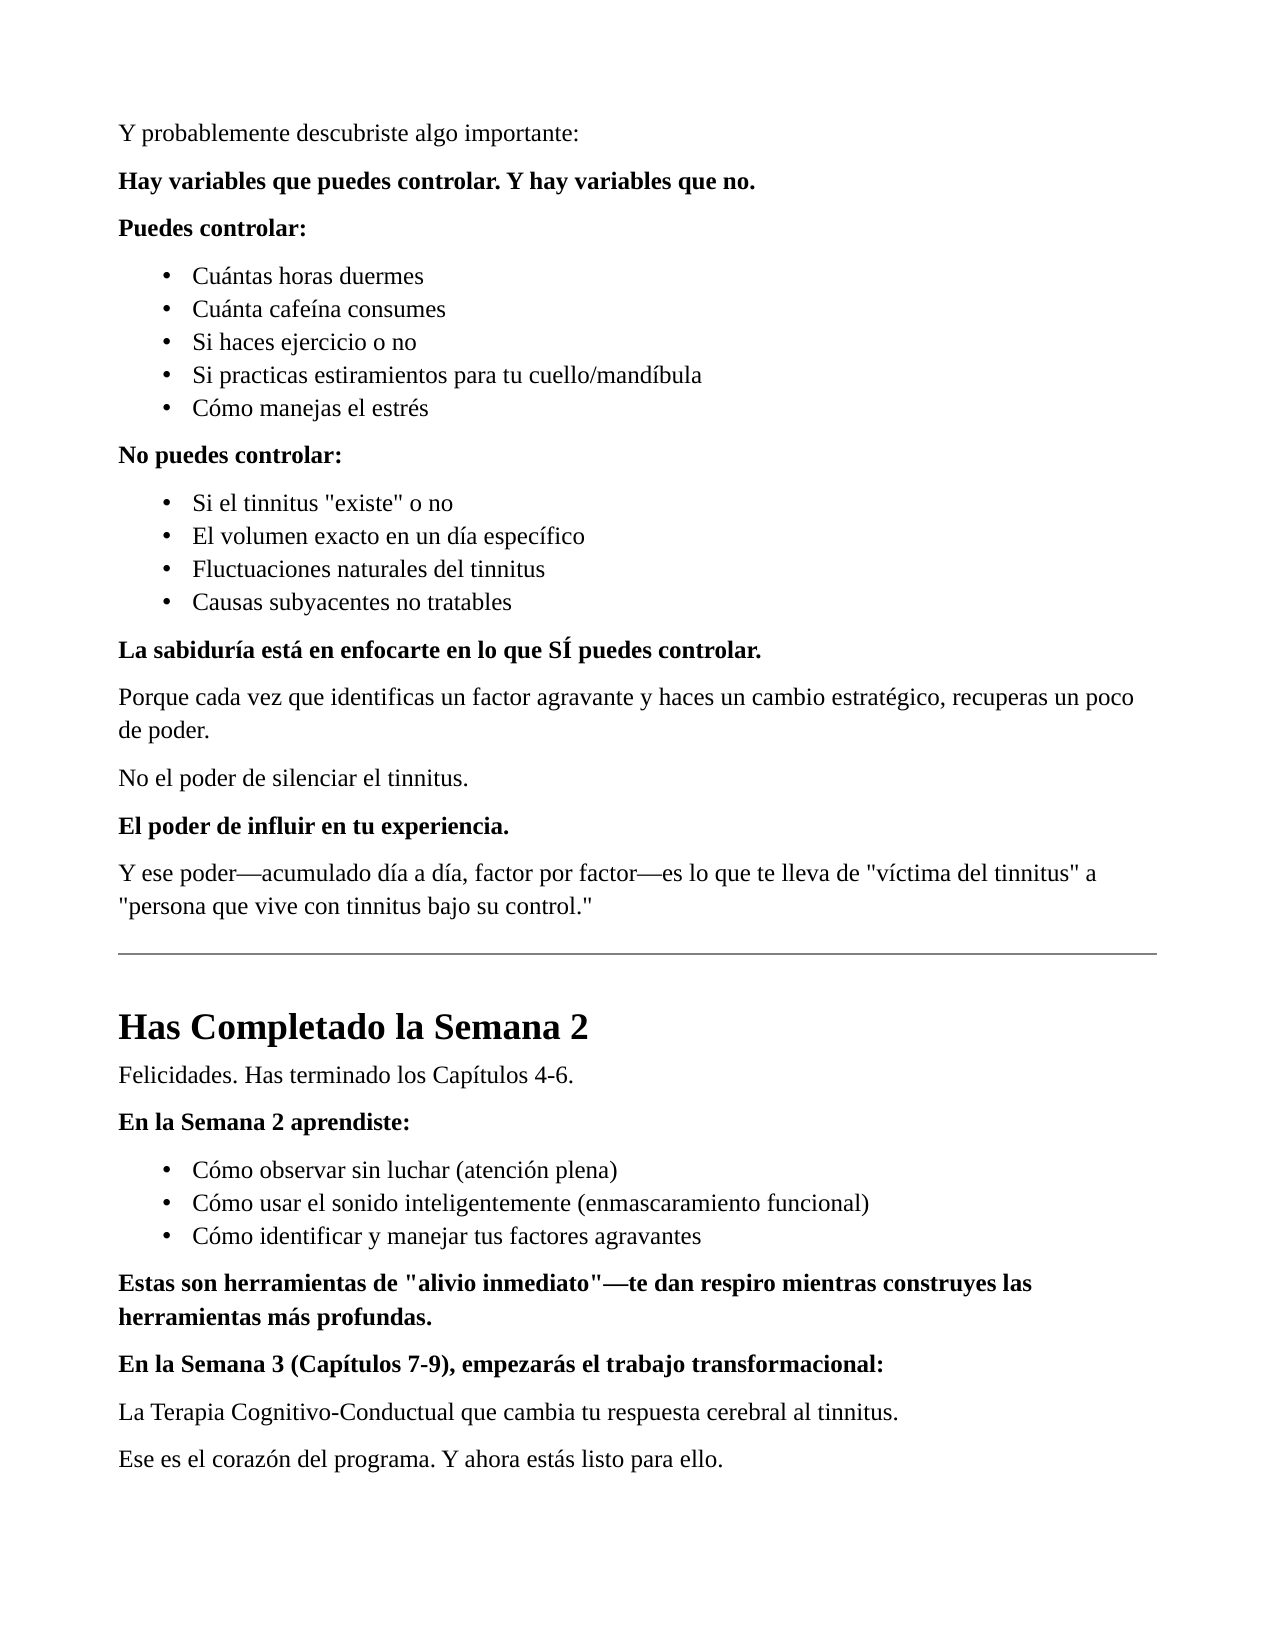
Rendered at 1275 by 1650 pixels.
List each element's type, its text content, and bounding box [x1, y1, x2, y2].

list Causas subyacentes no tratables [162, 587, 1157, 616]
text Porque cada vez que identificas un factor agravante y haces un cambio estratégico, recuperas un poco de poder. [118, 682, 1157, 744]
list Fluctuaciones naturales del tinnitus [162, 554, 1157, 583]
list Si practicas estiramientos para tu cuello/mandíbula [162, 360, 1157, 389]
text Y probablemente descubriste algo importante: [118, 118, 1157, 147]
list Cómo identificar y manejar tus factores agravantes [162, 1221, 1157, 1250]
text Y ese poder—acumulado día a día, factor por factor—es lo que te lleva de "víctima del tinnitus" a "persona que vive con tinnitus bajo su control." [118, 858, 1157, 920]
list Cómo manejas el estrés [162, 393, 1157, 422]
text Ese es el corazón del programa. Y ahora estás listo para ello. [118, 1444, 1157, 1473]
list Cuántas horas duermes [162, 261, 1157, 290]
text No puedes controlar: [118, 441, 1157, 469]
list Cómo observar sin luchar (atención plena) [162, 1155, 1157, 1184]
list El volumen exacto en un día específico [162, 521, 1157, 550]
list Cuánta cafeína consumes [162, 294, 1157, 323]
text Felicidades. Has terminado los Capítulos 4-6. [118, 1060, 1157, 1088]
text El poder de influir en tu experiencia. [118, 811, 1157, 839]
text No el poder de silenciar el tinnitus. [118, 763, 1157, 792]
text Hay variables que puedes controlar. Y hay variables que no. [118, 166, 1157, 194]
text Estas son herramientas de "alivio inmediato"—te dan respiro mientras construyes las herramientas más profundas. [118, 1268, 1157, 1330]
list Cómo usar el sonido inteligentemente (enmascaramiento funcional) [162, 1188, 1157, 1217]
list Si haces ejercicio o no [162, 327, 1157, 356]
text En la Semana 3 (Capítulos 7-9), empezarás el trabajo transformacional: [118, 1349, 1157, 1378]
text La Terapia Cognitivo-Conductual que cambia tu respuesta cerebral al tinnitus. [118, 1397, 1157, 1426]
text En la Semana 2 aprendiste: [118, 1107, 1157, 1136]
list Si el tinnitus "existe" o no [162, 488, 1157, 517]
text La sabiduría está en enfocarte en lo que SÍ puedes controlar. [118, 635, 1157, 664]
subtitle Has Completado la Semana 2 [118, 1004, 1157, 1047]
text Puedes controlar: [118, 213, 1157, 242]
